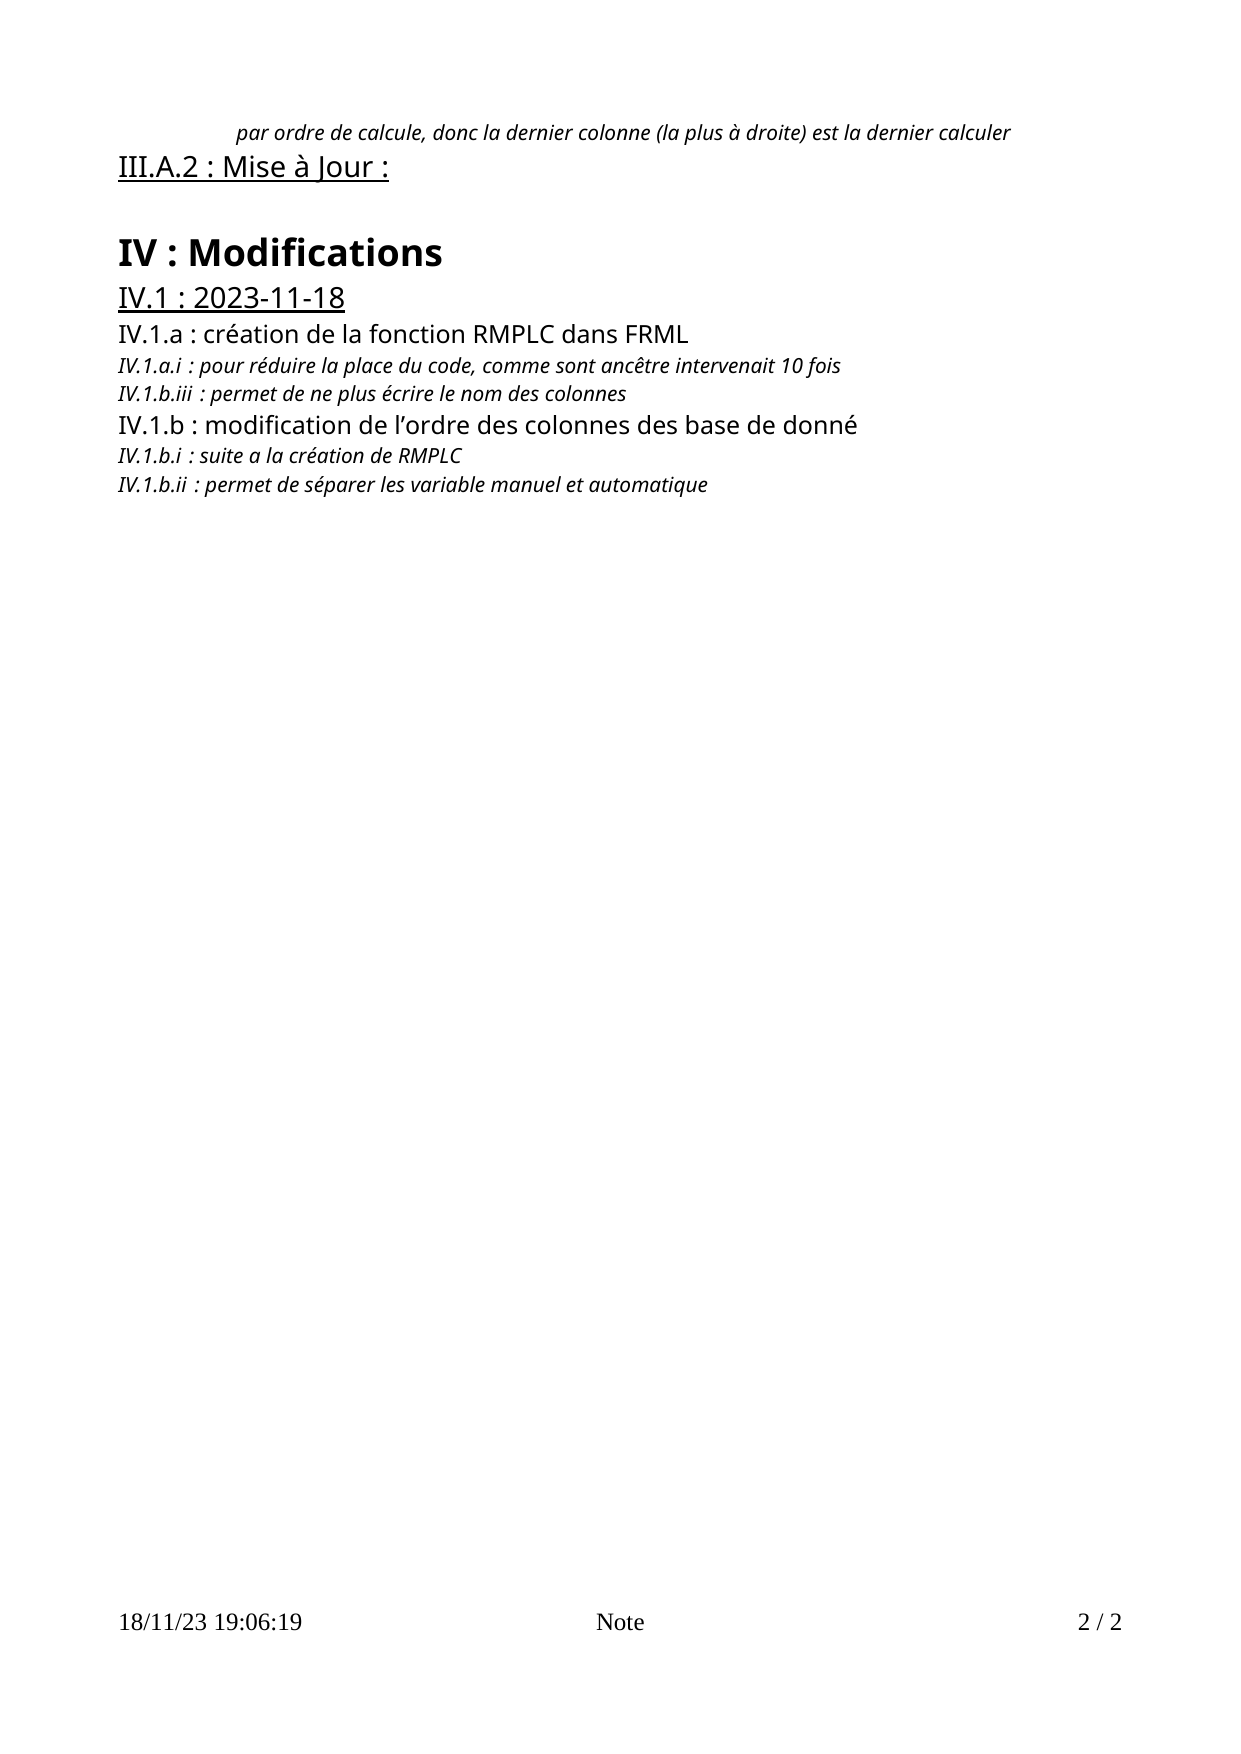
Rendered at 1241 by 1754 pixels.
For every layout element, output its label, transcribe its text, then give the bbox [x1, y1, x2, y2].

text par ordre de calcule, donc la dernier colonne (la plus à droite) est la dernier calculer [118, 118, 1122, 147]
text IV : Modifications [118, 226, 1122, 277]
text IV.1.b.ii : permet de séparer les variable manuel et automatique [118, 470, 1122, 498]
text IV.1.b.iii : permet de ne plus écrire le nom des colonnes [118, 379, 1122, 408]
text IV.1.b : modification de l’ordre des colonnes des base de donné [118, 408, 1122, 442]
text III.A.2 : Mise à Jour : [118, 147, 1122, 186]
text IV.1.a.i : pour réduire la place du code, comme sont ancêtre intervenait 10 fois [118, 351, 1122, 379]
text IV.1 : 2023-11-18 [118, 277, 1122, 317]
text IV.1.b.i : suite a la création de RMPLC [118, 442, 1122, 470]
text IV.1.a : création de la fonction RMPLC dans FRML [118, 317, 1122, 351]
